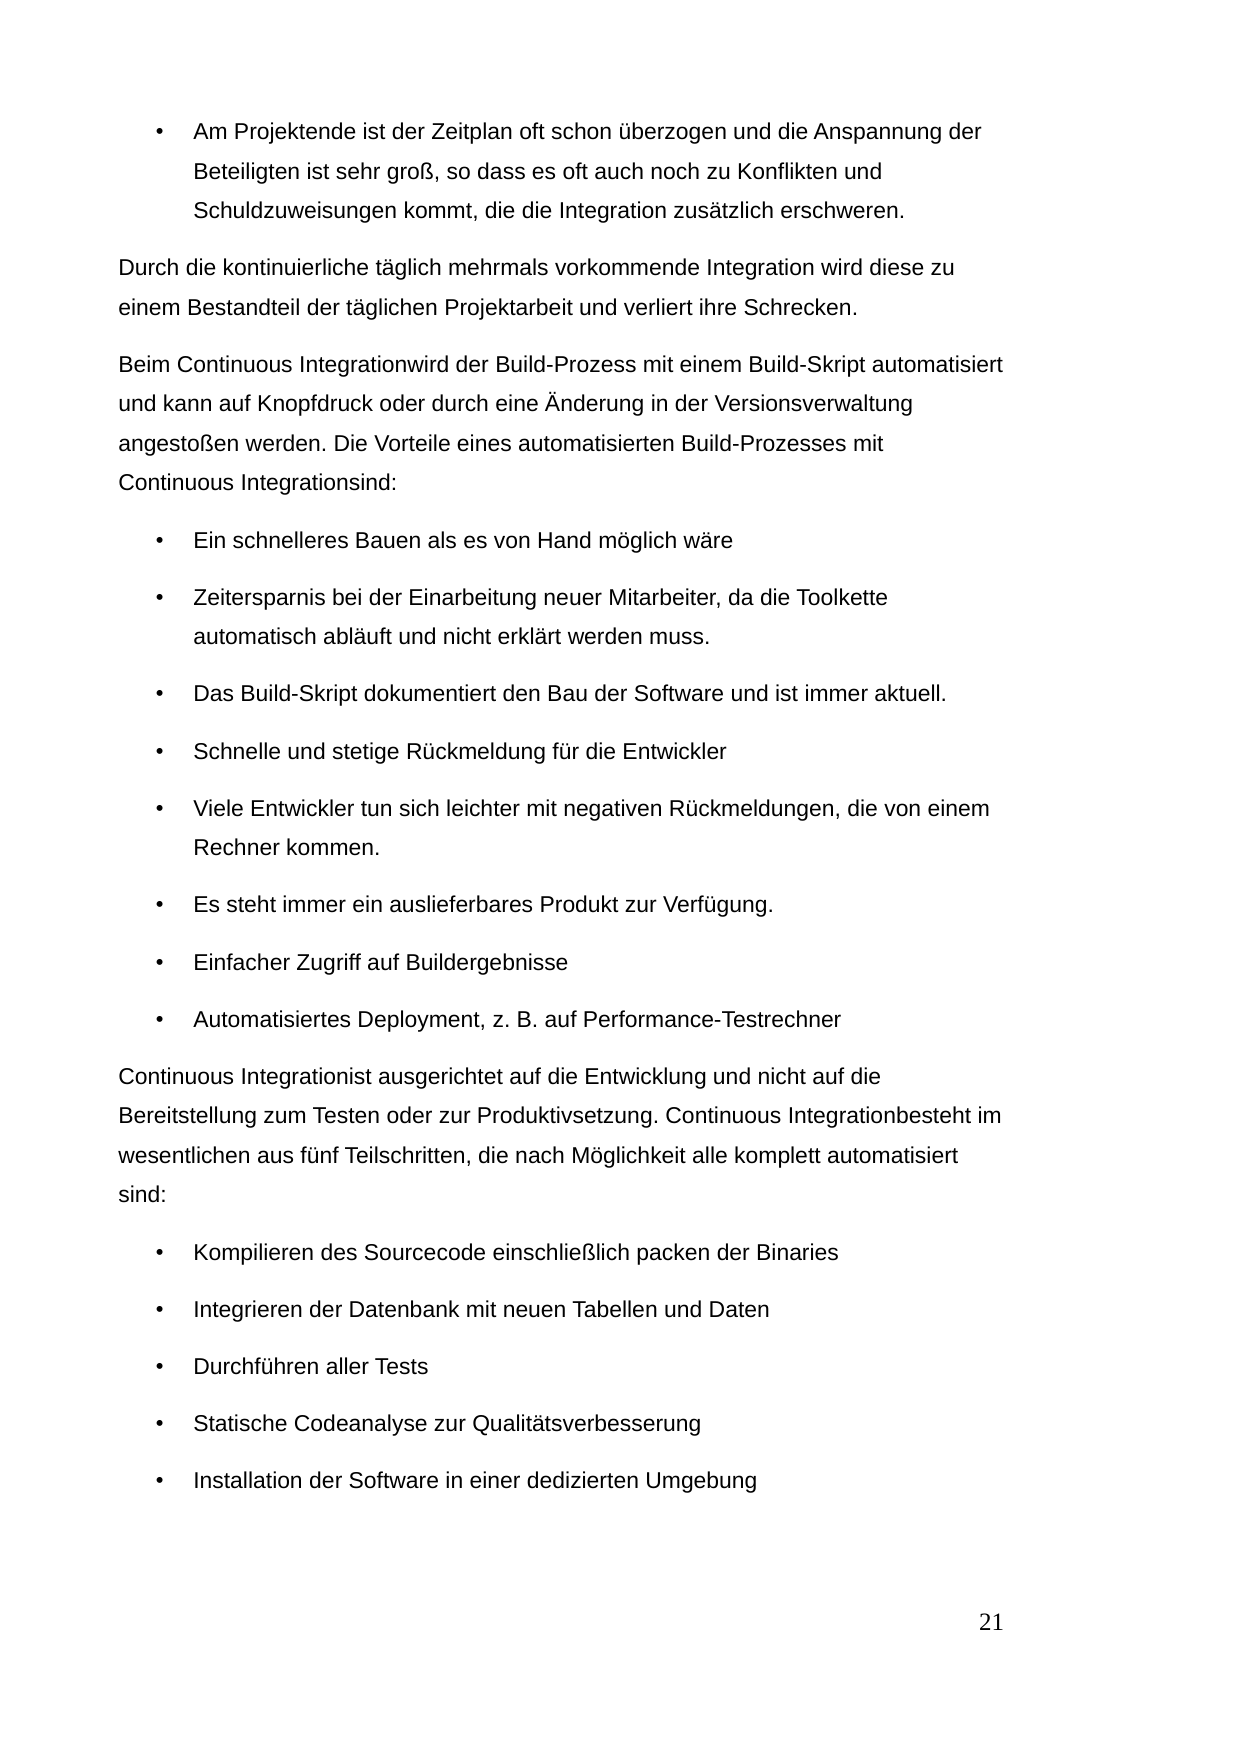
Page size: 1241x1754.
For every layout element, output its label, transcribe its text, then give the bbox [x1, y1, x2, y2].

list Schnelle und stetige Rückmeldung für die Entwickler [156, 738, 1004, 764]
list Das Build-Skript dokumentiert den Bau der Software und ist immer aktuell. [156, 680, 1004, 707]
text Continuous Integrationist ausgerichtet auf die Entwicklung und nicht auf die Bereitstellung zum Testen oder zur Produktivsetzung. Continuous Integrationbesteht im wesentlichen aus fünf Teilschritten, die nach Möglichkeit alle komplett automatisiert sind: [118, 1063, 1004, 1208]
list Es steht immer ein auslieferbares Produkt zur Verfügung. [156, 891, 1004, 918]
list Ein schnelleres Bauen als es von Hand möglich wäre [156, 527, 1004, 553]
list Am Projektende ist der Zeitplan oft schon überzogen und die Anspannung der Beteiligten ist sehr groß, so dass es oft auch noch zu Konflikten und Schuldzuweisungen kommt, die die Integration zusätzlich erschweren. [156, 118, 1004, 223]
list Integrieren der Datenbank mit neuen Tabellen und Daten [156, 1296, 1004, 1322]
list Zeitersparnis bei der Einarbeitung neuer Mitarbeiter, da die Toolkette automatisch abläuft und nicht erklärt werden muss. [156, 584, 1004, 649]
list Automatisiertes Deployment, z. B. auf Performance-Testrechner [156, 1006, 1004, 1032]
list Installation der Software in einer dedizierten Umgebung [156, 1467, 1004, 1494]
text Durch die kontinuierliche täglich mehrmals vorkommende Integration wird diese zu einem Bestandteil der täglichen Projektarbeit und verliert ihre Schrecken. [118, 254, 1004, 320]
text Beim Continuous Integrationwird der Build-Prozess mit einem Build-Skript automatisiert und kann auf Knopfdruck oder durch eine Änderung in der Versionsverwaltung angestoßen werden. Die Vorteile eines automatisierten Build-Prozesses mit Continuous Integrationsind: [118, 351, 1004, 496]
list Statische Codeanalyse zur Qualitätsverbesserung [156, 1410, 1004, 1437]
list Durchführen aller Tests [156, 1353, 1004, 1379]
list Kompilieren des Sourcecode einschließlich packen der Binaries [156, 1239, 1004, 1265]
list Viele Entwickler tun sich leichter mit negativen Rückmeldungen, die von einem Rechner kommen. [156, 795, 1004, 861]
list Einfacher Zugriff auf Buildergebnisse [156, 949, 1004, 975]
